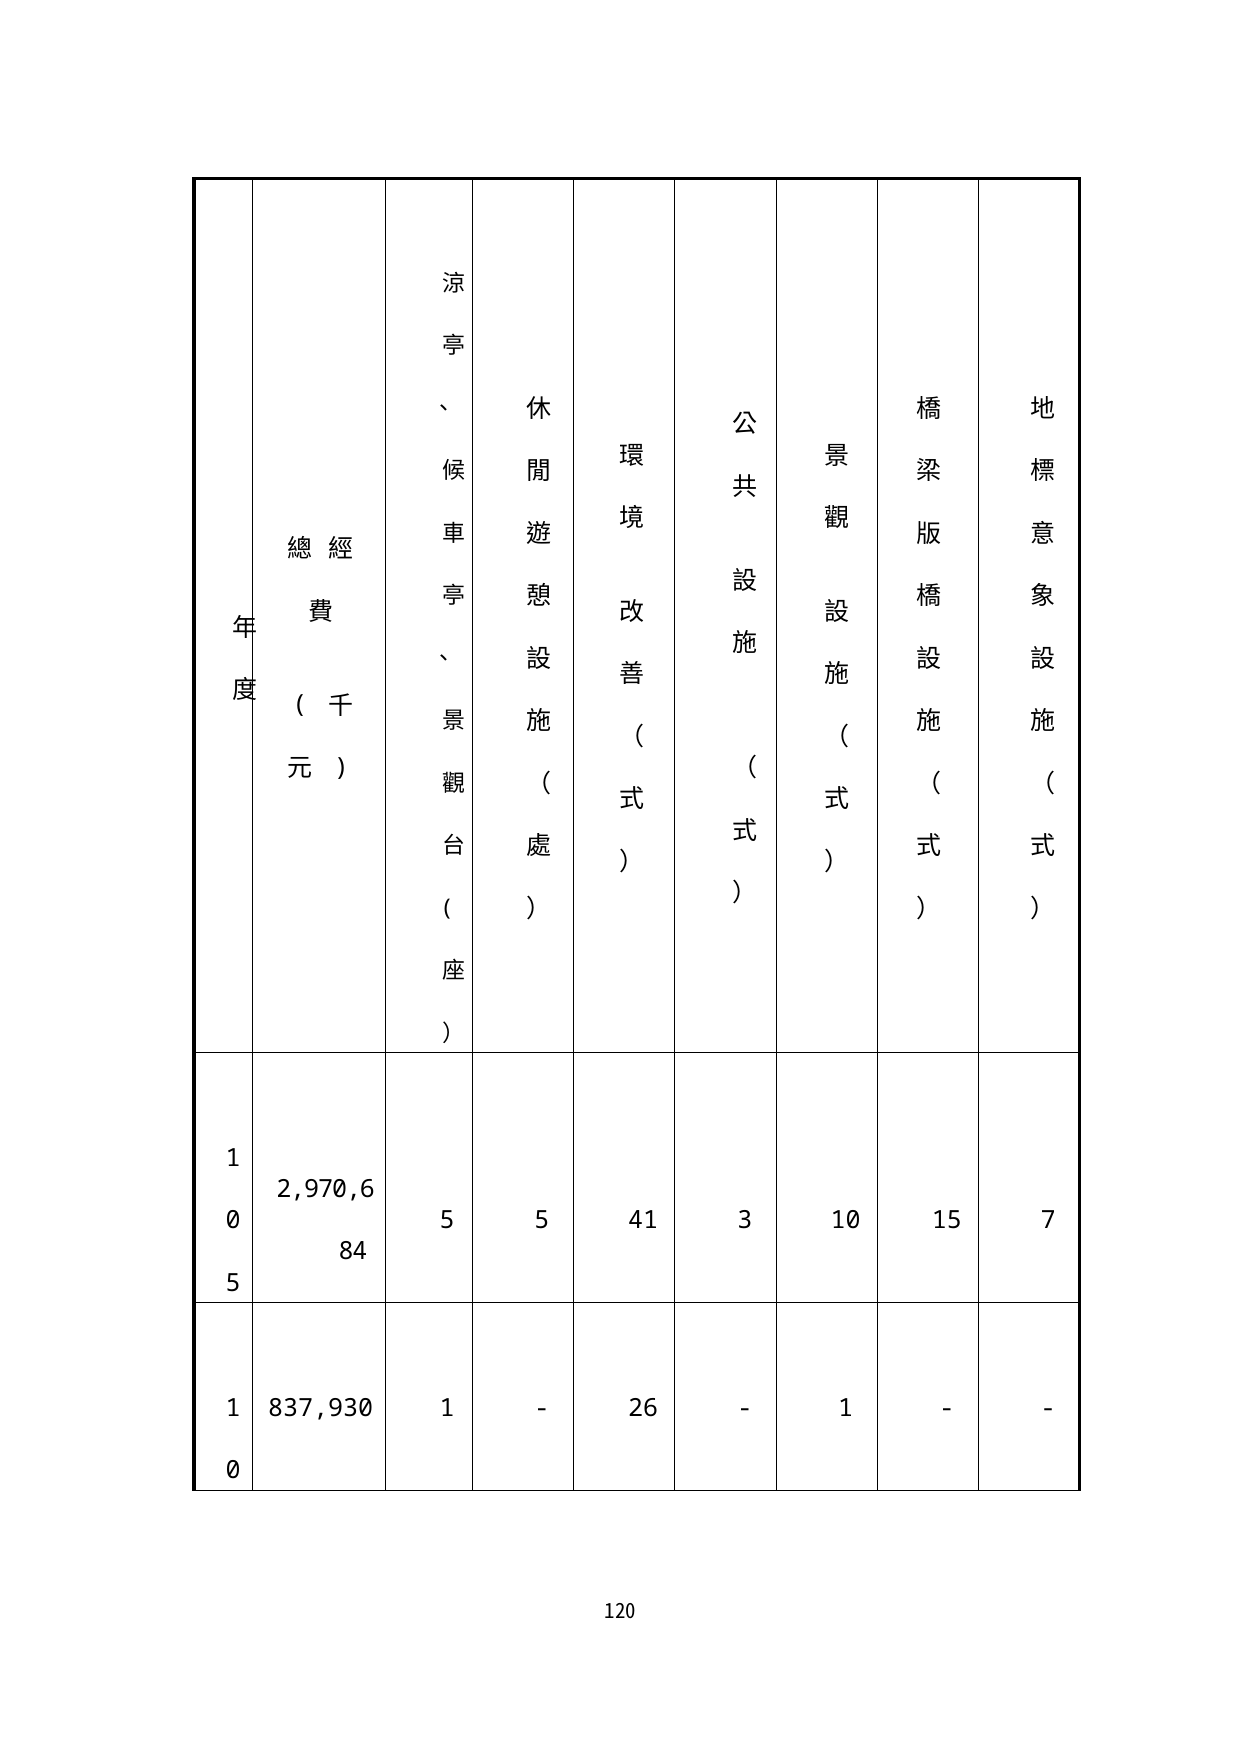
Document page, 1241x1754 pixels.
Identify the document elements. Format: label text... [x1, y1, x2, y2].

table_cell 41 [574, 1053, 674, 1302]
table_cell 10 [777, 1053, 877, 1302]
table_cell 5 [386, 1053, 472, 1302]
table_header 地標意象設施（式） [979, 180, 1078, 1052]
table_cell 3 [675, 1053, 776, 1302]
table_cell 2,970,684 [253, 1053, 385, 1302]
table_cell 7 [979, 1053, 1078, 1302]
table_cell - [473, 1303, 573, 1490]
table_cell - [979, 1303, 1078, 1490]
table_cell - [878, 1303, 978, 1490]
table_cell 1 [386, 1303, 472, 1490]
table_header 年度 [196, 180, 252, 1052]
table_cell 26 [574, 1303, 674, 1490]
table_cell - [675, 1303, 776, 1490]
table_cell 5 [473, 1053, 573, 1302]
table_cell 105 [196, 1053, 252, 1302]
table_cell 10 [196, 1303, 252, 1490]
table_header 涼亭、候車亭、景觀台(座） [386, 180, 472, 1052]
table_header 景觀 設施 （式） [777, 180, 877, 1052]
table_cell 1 [777, 1303, 877, 1490]
table_header 環境 改善 （式） [574, 180, 674, 1052]
table_header 總經費 (千元) [253, 180, 385, 1052]
table_header 公共 設施 （式） [675, 180, 776, 1052]
table_header 橋梁版橋設施（式） [878, 180, 978, 1052]
table_header 休閒遊憩設施（處） [473, 180, 573, 1052]
table_cell 15 [878, 1053, 978, 1302]
table_cell 837,930 [253, 1303, 385, 1490]
